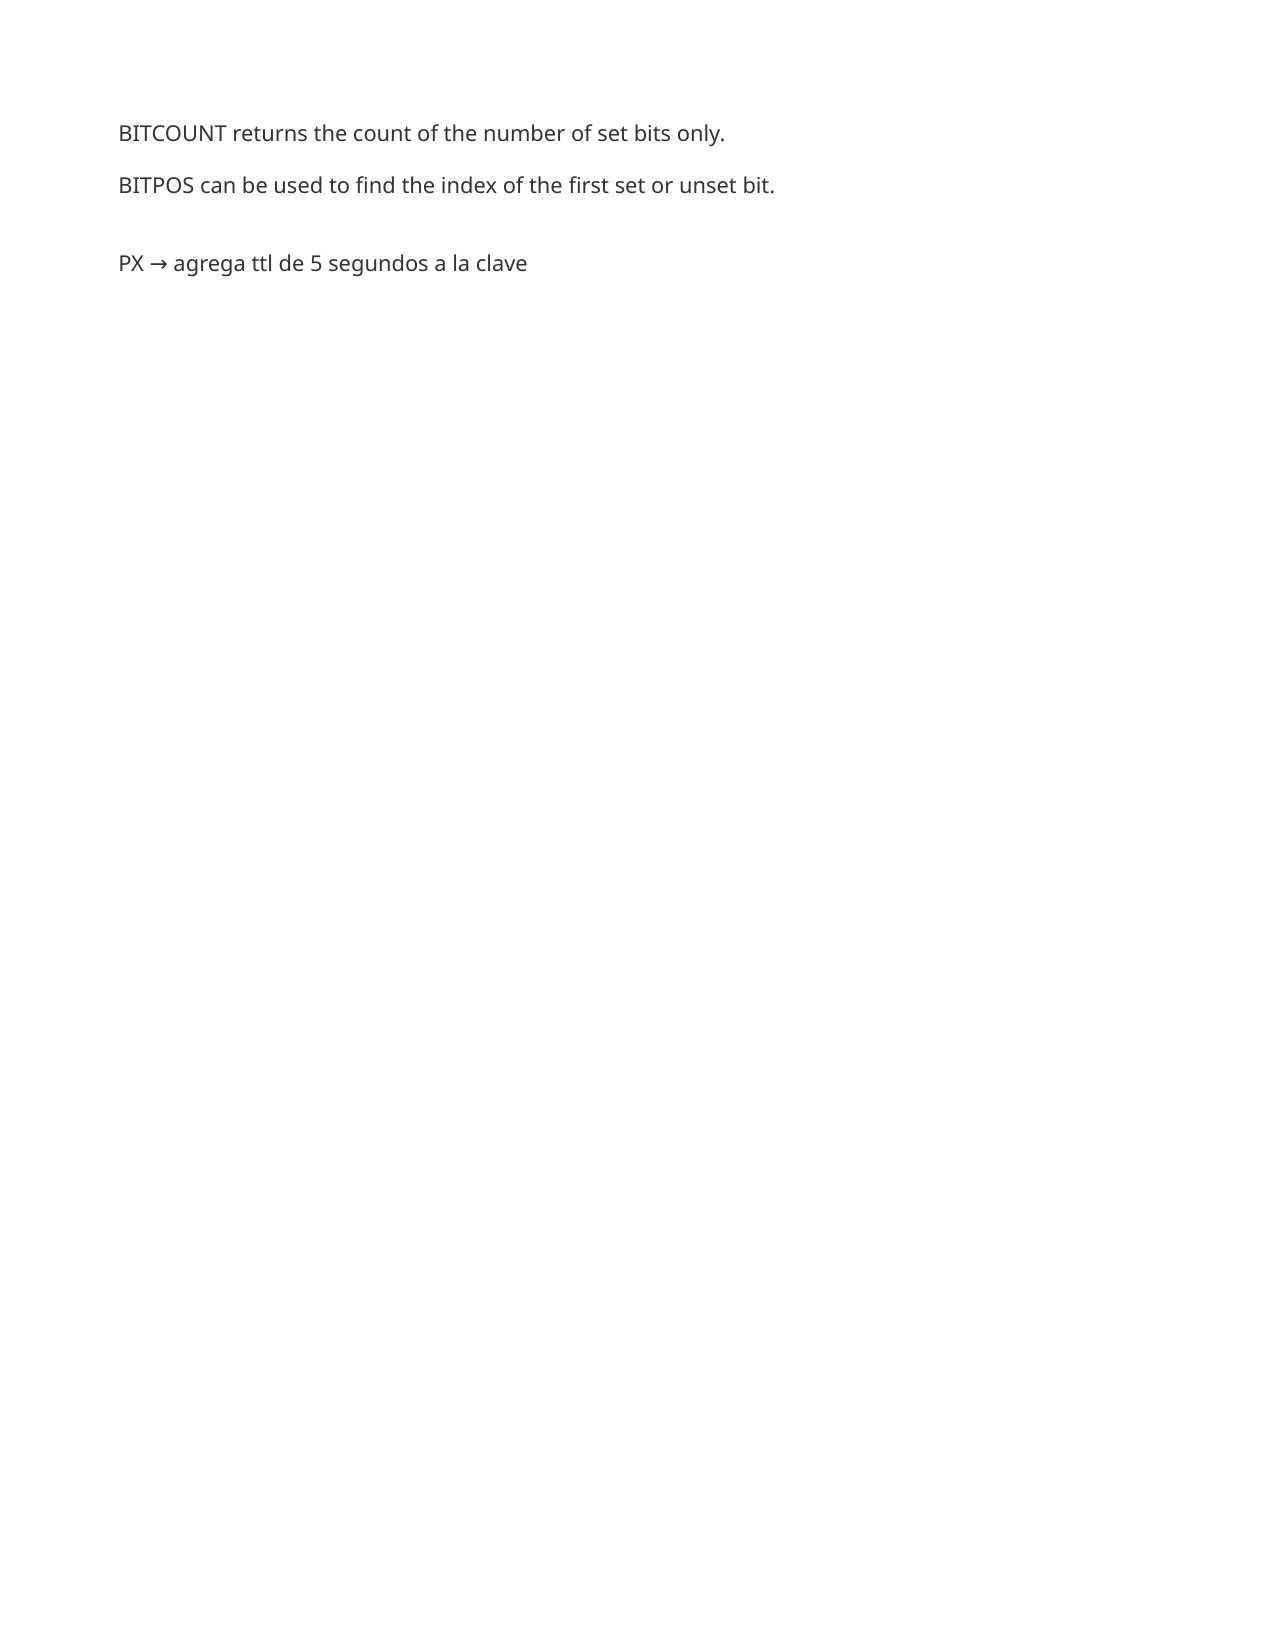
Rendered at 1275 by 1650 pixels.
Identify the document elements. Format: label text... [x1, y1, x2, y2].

text BITPOS can be used to find the index of the first set or unset bit. [118, 167, 1157, 200]
text BITCOUNT returns the count of the number of set bits only. [118, 118, 1157, 148]
text PX → agrega ttl de 5 segundos a la clave [118, 248, 1157, 278]
